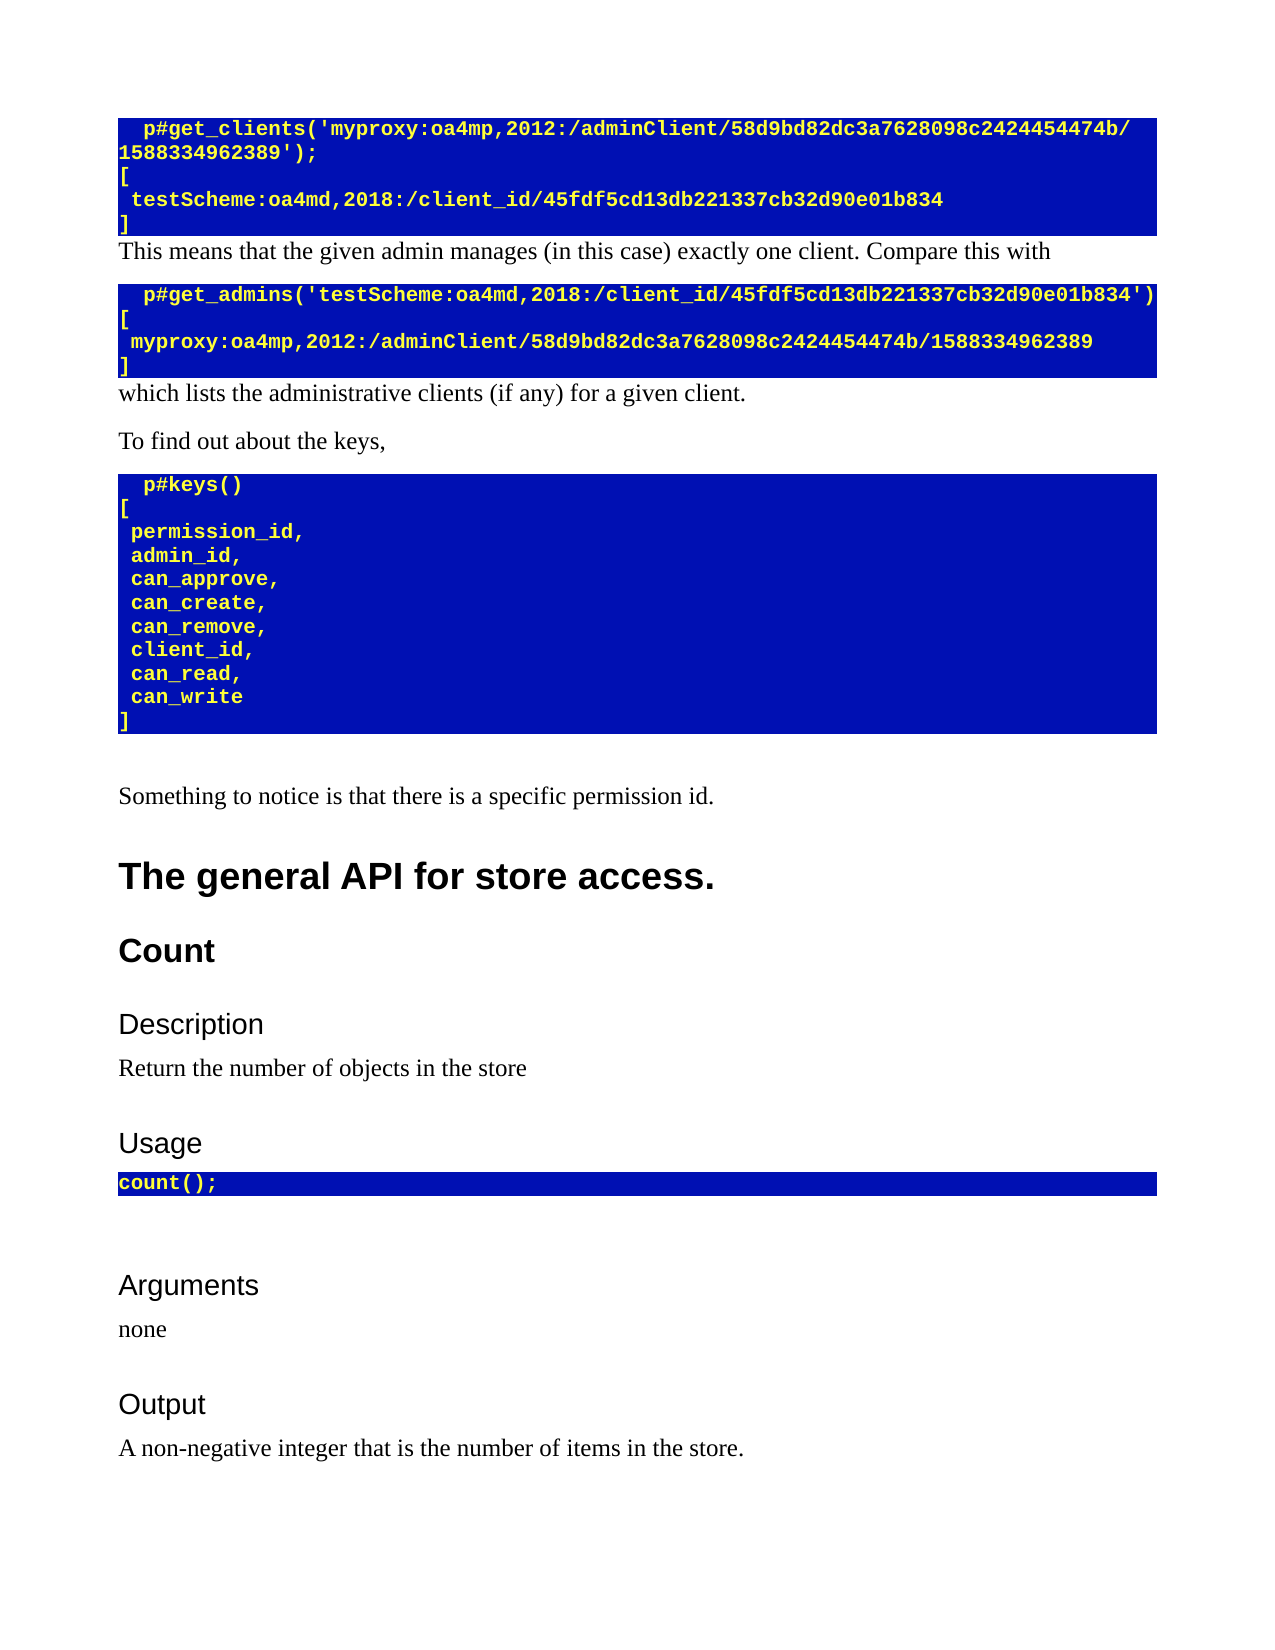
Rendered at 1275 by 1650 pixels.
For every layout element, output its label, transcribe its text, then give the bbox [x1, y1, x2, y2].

text This means that the given admin manages (in this case) exactly one client. Compare this with [118, 236, 1157, 265]
text p#keys() [118, 474, 1157, 497]
text Something to notice is that there is a specific permission id. [118, 781, 1157, 810]
text can_remove, [118, 616, 1157, 639]
text [ [118, 308, 1157, 331]
text can_approve, [118, 568, 1157, 592]
text count(); [118, 1172, 1157, 1196]
text Return the number of objects in the store [118, 1053, 1157, 1082]
subtitle Usage [118, 1126, 1157, 1159]
text p#get_clients('myproxy:oa4mp,2012:/adminClient/58d9bd82dc3a7628098c2424454474b/1588334962389'); [118, 118, 1157, 165]
text myproxy:oa4mp,2012:/adminClient/58d9bd82dc3a7628098c2424454474b/1588334962389 [118, 331, 1157, 355]
text To find out about the keys, [118, 426, 1157, 455]
subtitle Arguments [118, 1268, 1157, 1302]
text can_create, [118, 592, 1157, 616]
text [ [118, 165, 1157, 189]
text ] [118, 213, 1157, 236]
text [ [118, 497, 1157, 521]
text can_write [118, 687, 1157, 710]
subtitle Output [118, 1387, 1157, 1420]
text client_id, [118, 639, 1157, 663]
text A non-negative integer that is the number of items in the store. [118, 1433, 1157, 1462]
text which lists the administrative clients (if any) for a given client. [118, 378, 1157, 407]
text admin_id, [118, 545, 1157, 568]
subtitle Count [118, 931, 1157, 970]
text p#get_admins('testScheme:oa4md,2018:/client_id/45fdf5cd13db221337cb32d90e01b834') [118, 284, 1157, 308]
text ] [118, 710, 1157, 734]
subtitle Description [118, 1007, 1157, 1041]
text ] [118, 355, 1157, 378]
text permission_id, [118, 521, 1157, 545]
text none [118, 1314, 1157, 1343]
subtitle The general API for store access. [118, 854, 1157, 898]
text testScheme:oa4md,2018:/client_id/45fdf5cd13db221337cb32d90e01b834 [118, 189, 1157, 213]
text can_read, [118, 663, 1157, 687]
